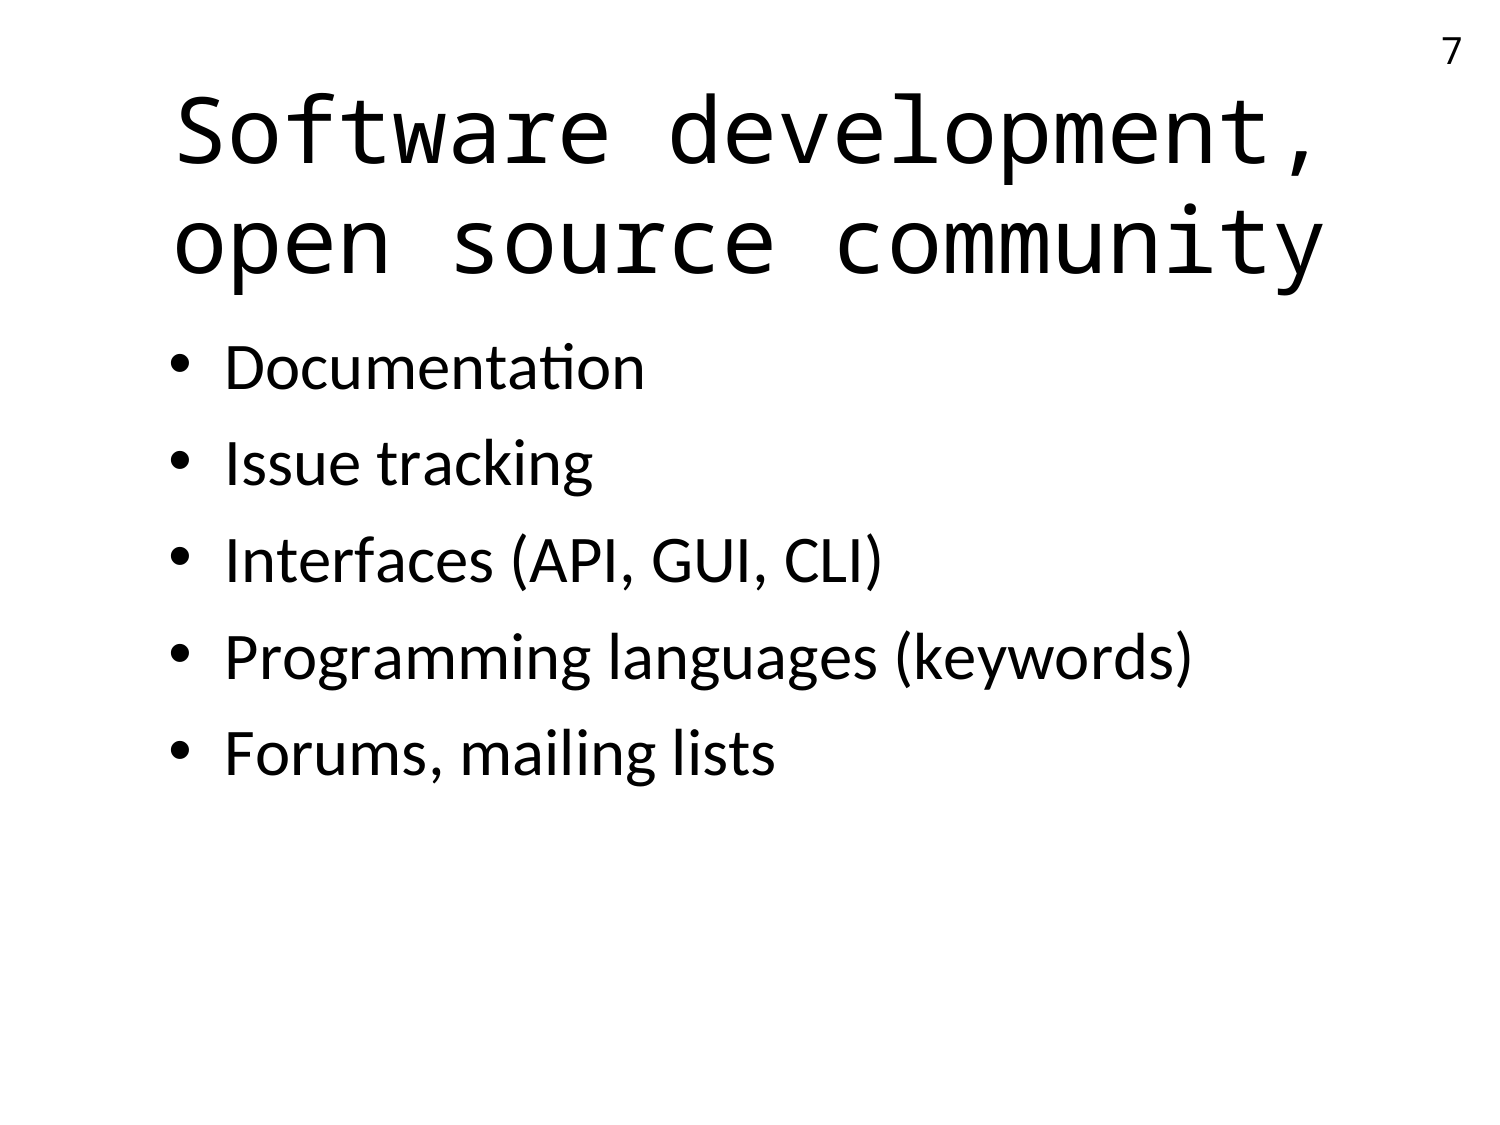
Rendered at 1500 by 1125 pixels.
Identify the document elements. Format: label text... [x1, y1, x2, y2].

list Documentation Issue tracking Interfaces (API, GUI, CLI) Programming languages (keywords) Forums, mailing lists [153, 314, 1359, 1087]
text_box [1127, 19, 1478, 79]
title Software development, open source community [75, 45, 1426, 319]
